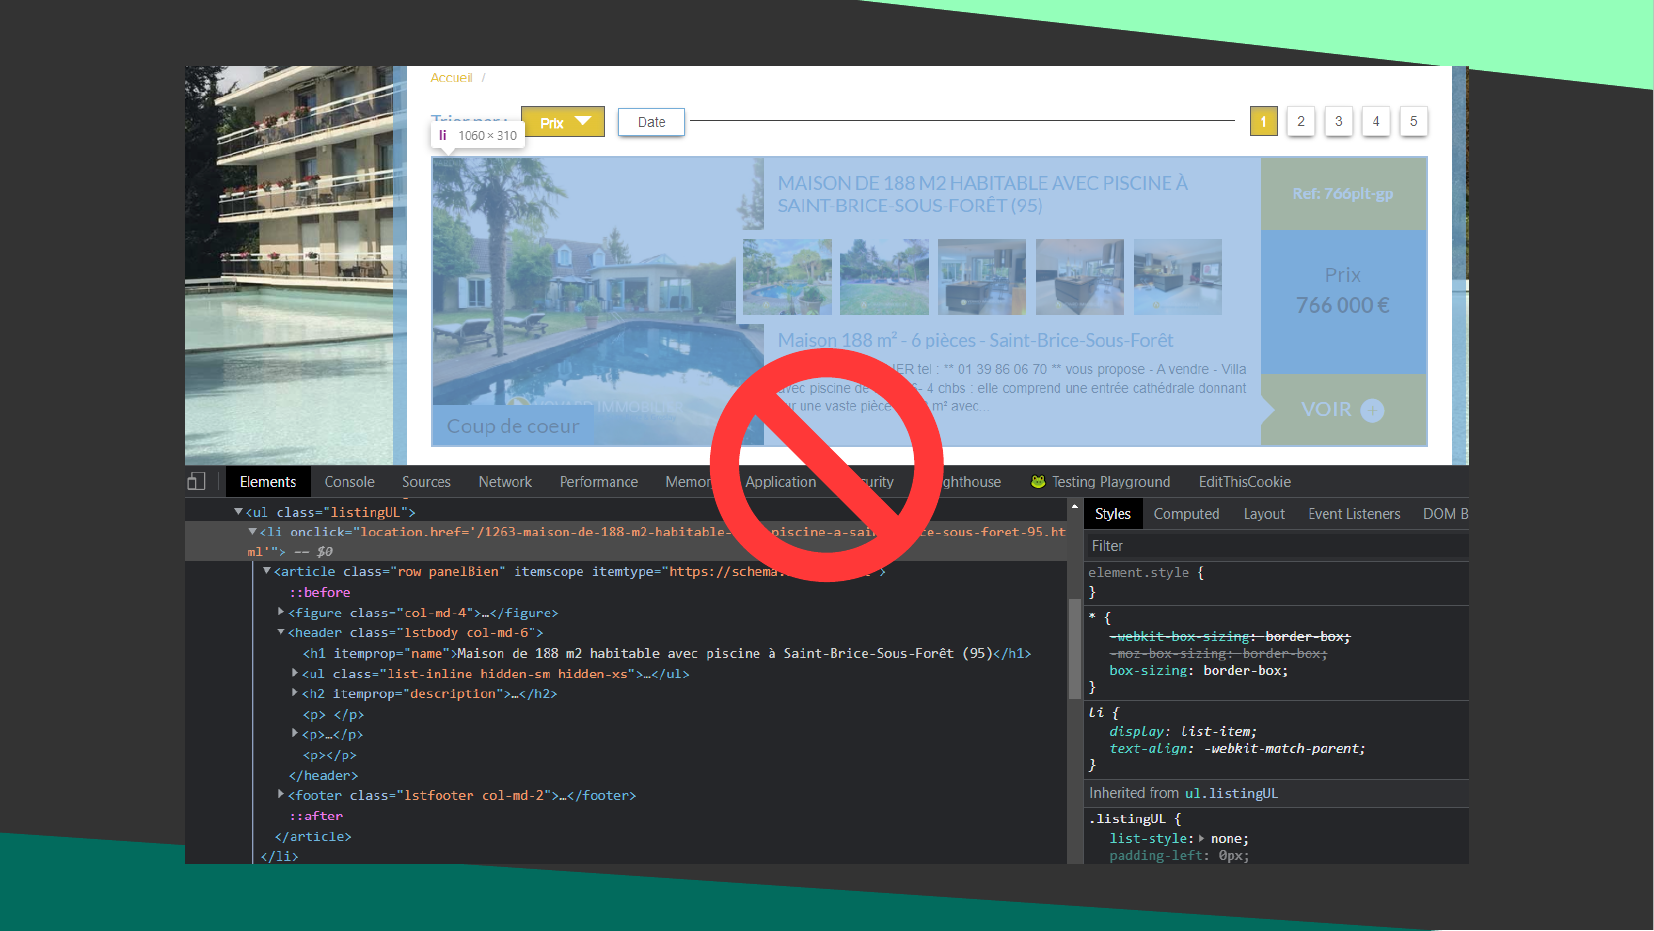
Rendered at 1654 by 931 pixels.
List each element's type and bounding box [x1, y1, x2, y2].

text_box [709, 348, 944, 583]
text_box [857, 0, 1654, 90]
picture [185, 66, 1469, 864]
